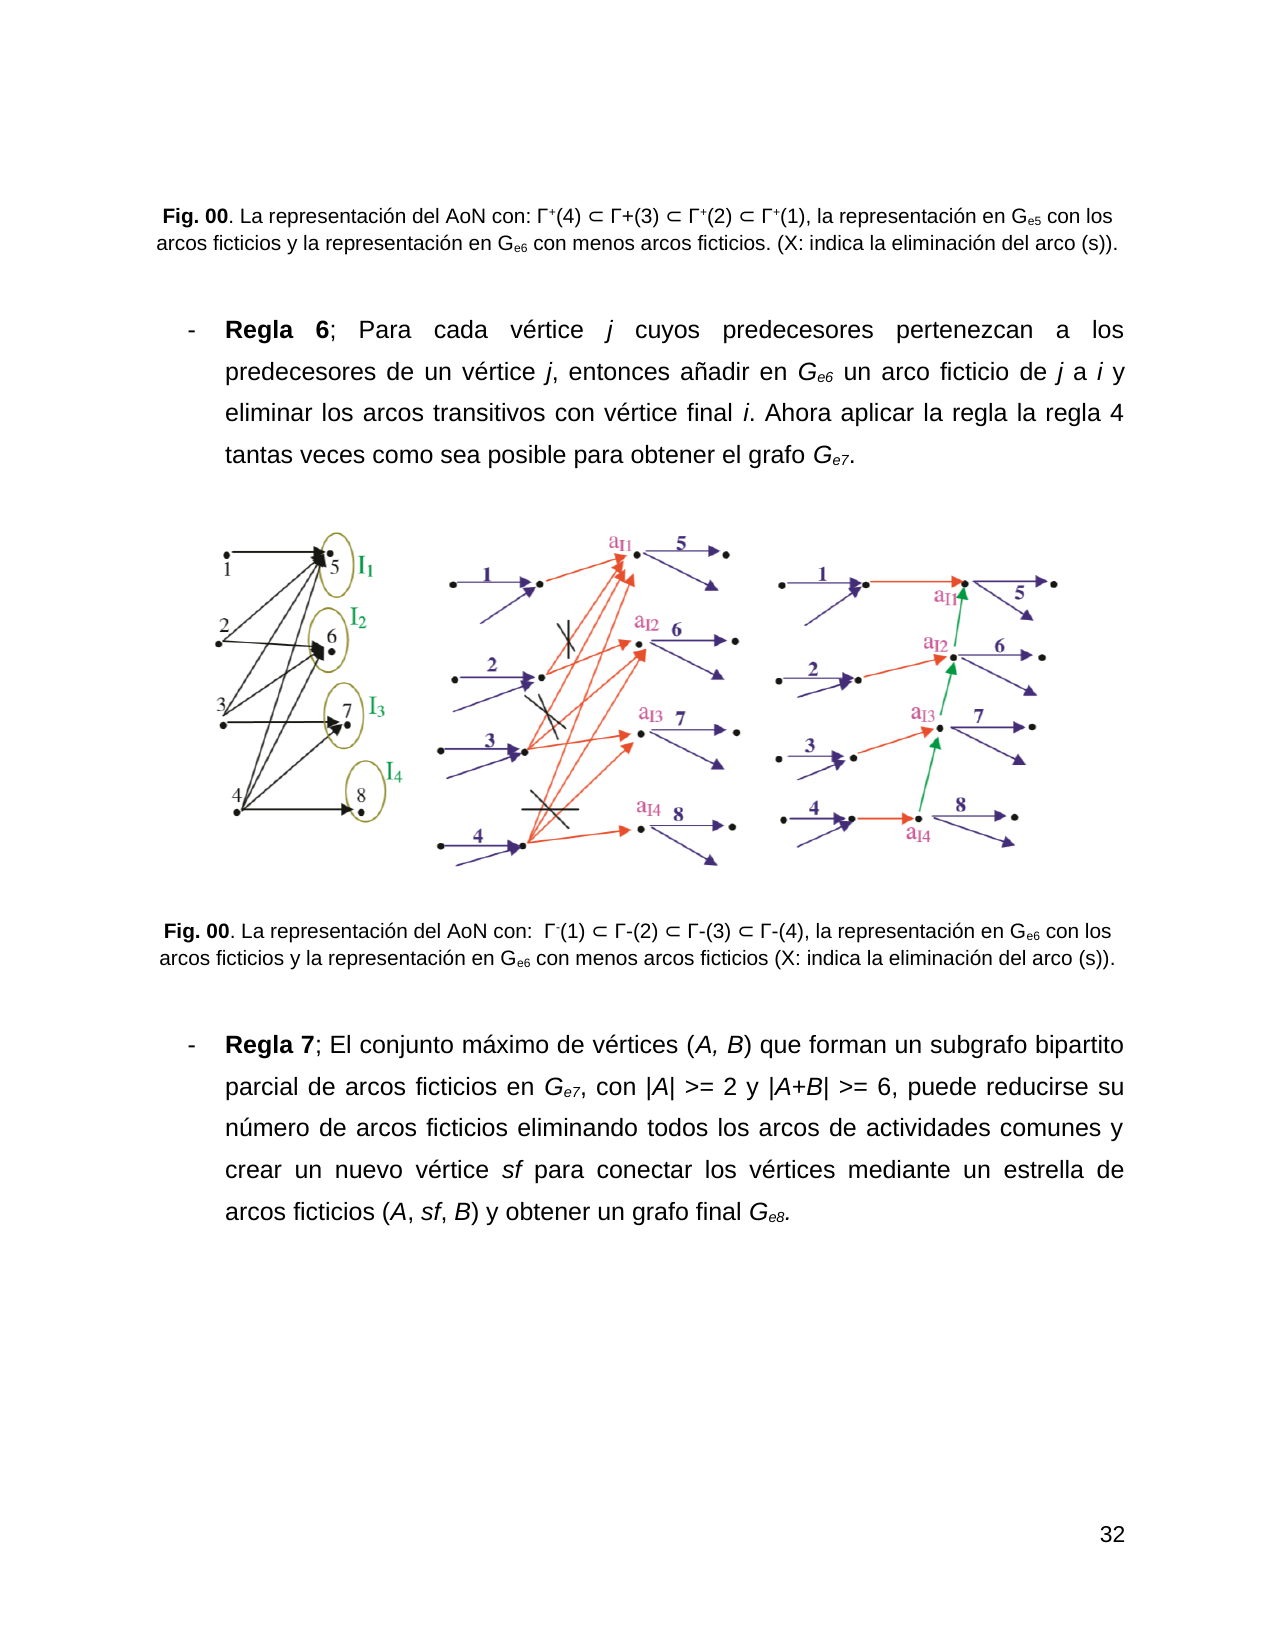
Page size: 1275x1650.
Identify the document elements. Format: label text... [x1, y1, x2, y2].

list Regla 7; El conjunto máximo de vértices (A, B) que forman un subgrafo bipartito parcial de arcos ficticios en Ge7, con |A| >= 2 y |A+B| >= 6, puede reducirse su número de arcos ficticios eliminando todos los arcos de actividades comunes y crear un nuevo vértice sf para conectar los vértices mediante un estrella de arcos ficticios (A, sf, B) y obtener un grafo final Ge8. [187, 1030, 1125, 1226]
text Fig. 00. La representación del AoN con: Γ-(1) ⊂ Γ-(2) ⊂ Γ-(3) ⊂ Γ-(4), la representación en Ge6 con los arcos ficticios y la representación en Ge6 con menos arcos ficticios (X: indica la eliminación del arco (s)). [150, 920, 1125, 970]
picture [193, 514, 1082, 885]
list Regla 6; Para cada vértice j cuyos predecesores pertenezcan a los predecesores de un vértice j, entonces añadir en Ge6 un arco ficticio de j a i y eliminar los arcos transitivos con vértice final i. Ahora aplicar la regla la regla 4 tantas veces como sea posible para obtener el grafo Ge7. [187, 316, 1125, 469]
text Fig. 00. La representación del AoN con: Γ+(4) ⊂ Γ+(3) ⊂ Γ+(2) ⊂ Γ+(1), la representación en Ge5 con los arcos ficticios y la representación en Ge6 con menos arcos ficticios. (X: indica la eliminación del arco (s)). [150, 205, 1125, 255]
